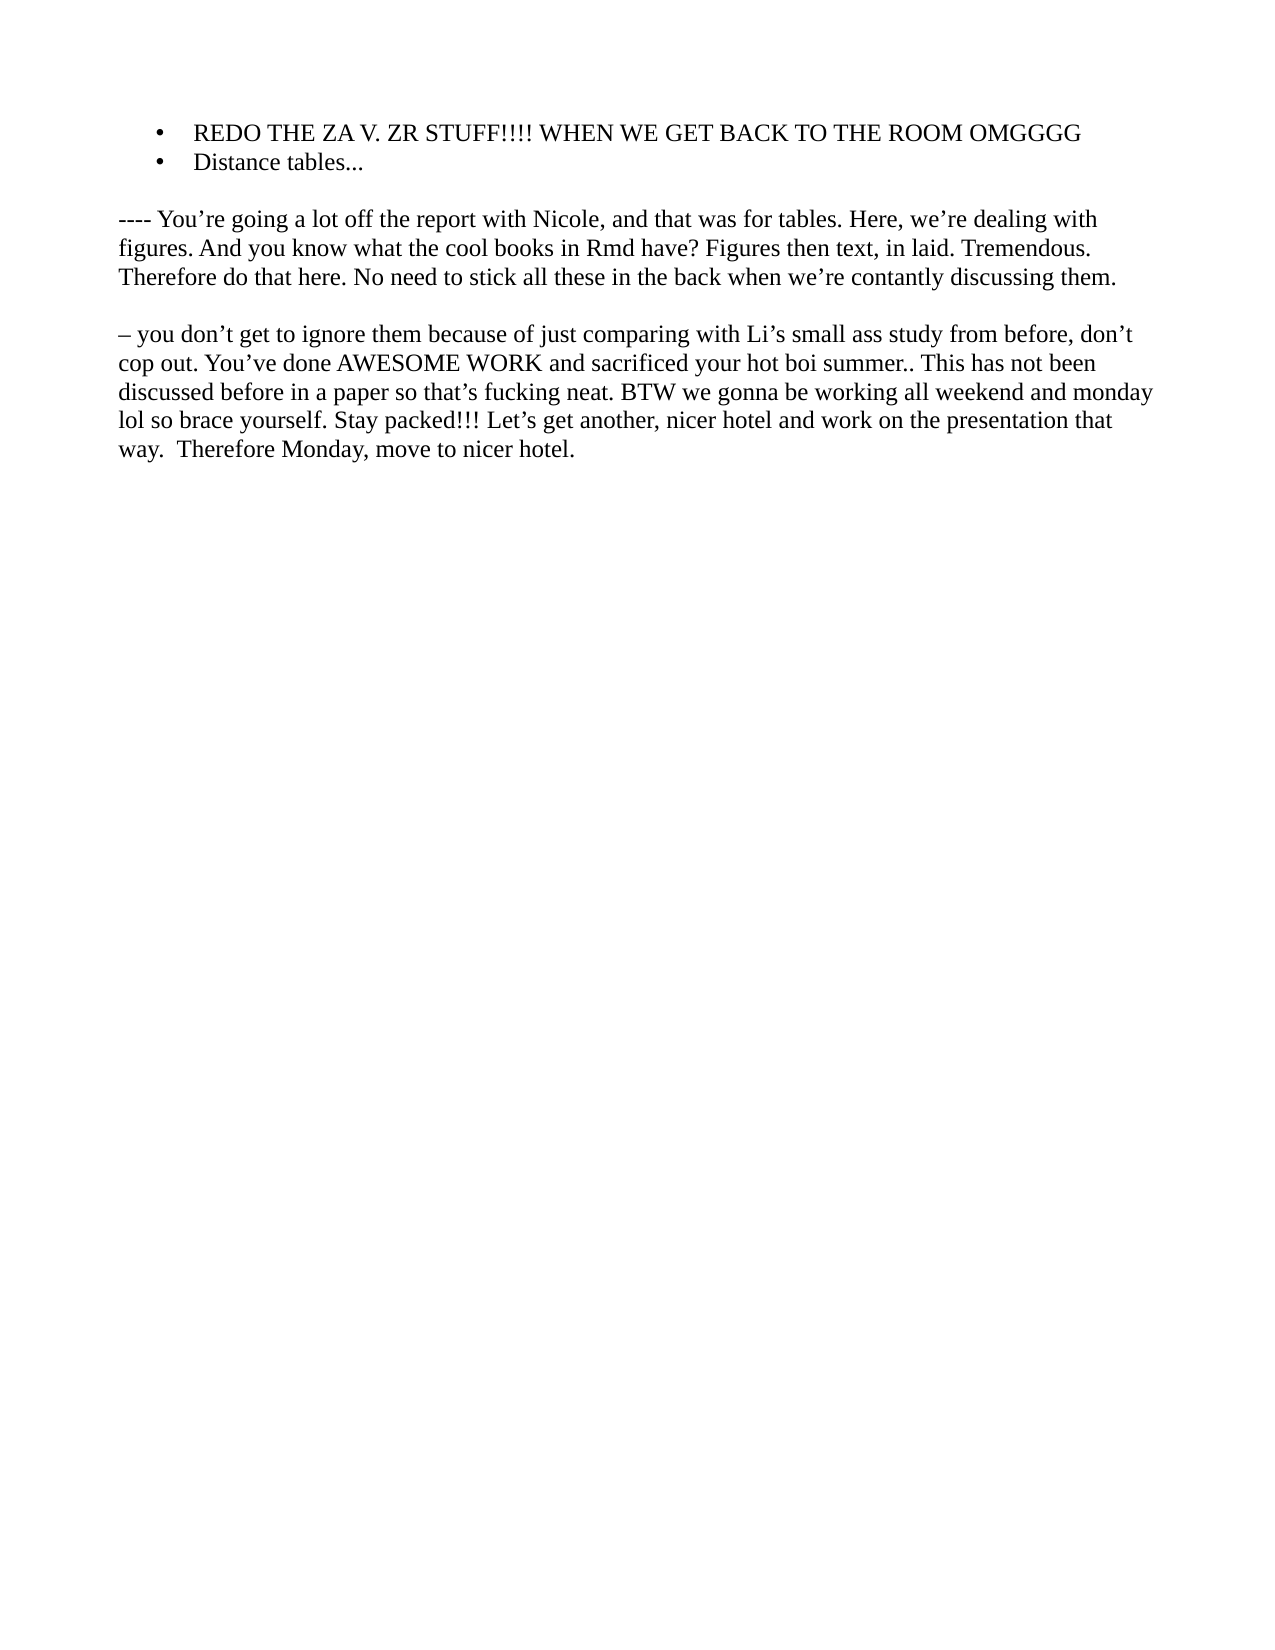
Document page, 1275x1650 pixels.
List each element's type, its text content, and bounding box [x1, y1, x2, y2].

list Distance tables... [156, 147, 1157, 176]
text – you don’t get to ignore them because of just comparing with Li’s small ass study from before, don’t cop out. You’ve done AWESOME WORK and sacrificed your hot boi summer.. This has not been discussed before in a paper so that’s fucking neat. BTW we gonna be working all weekend and monday lol so brace yourself. Stay packed!!! Let’s get another, nicer hotel and work on the presentation that way. Therefore Monday, move to nicer hotel. [118, 319, 1157, 463]
text ---- You’re going a lot off the report with Nicole, and that was for tables. Here, we’re dealing with figures. And you know what the cool books in Rmd have? Figures then text, in laid. Tremendous. Therefore do that here. No need to stick all these in the back when we’re contantly discussing them. [118, 204, 1157, 291]
list REDO THE ZA V. ZR STUFF!!!! WHEN WE GET BACK TO THE ROOM OMGGGG [156, 118, 1157, 147]
